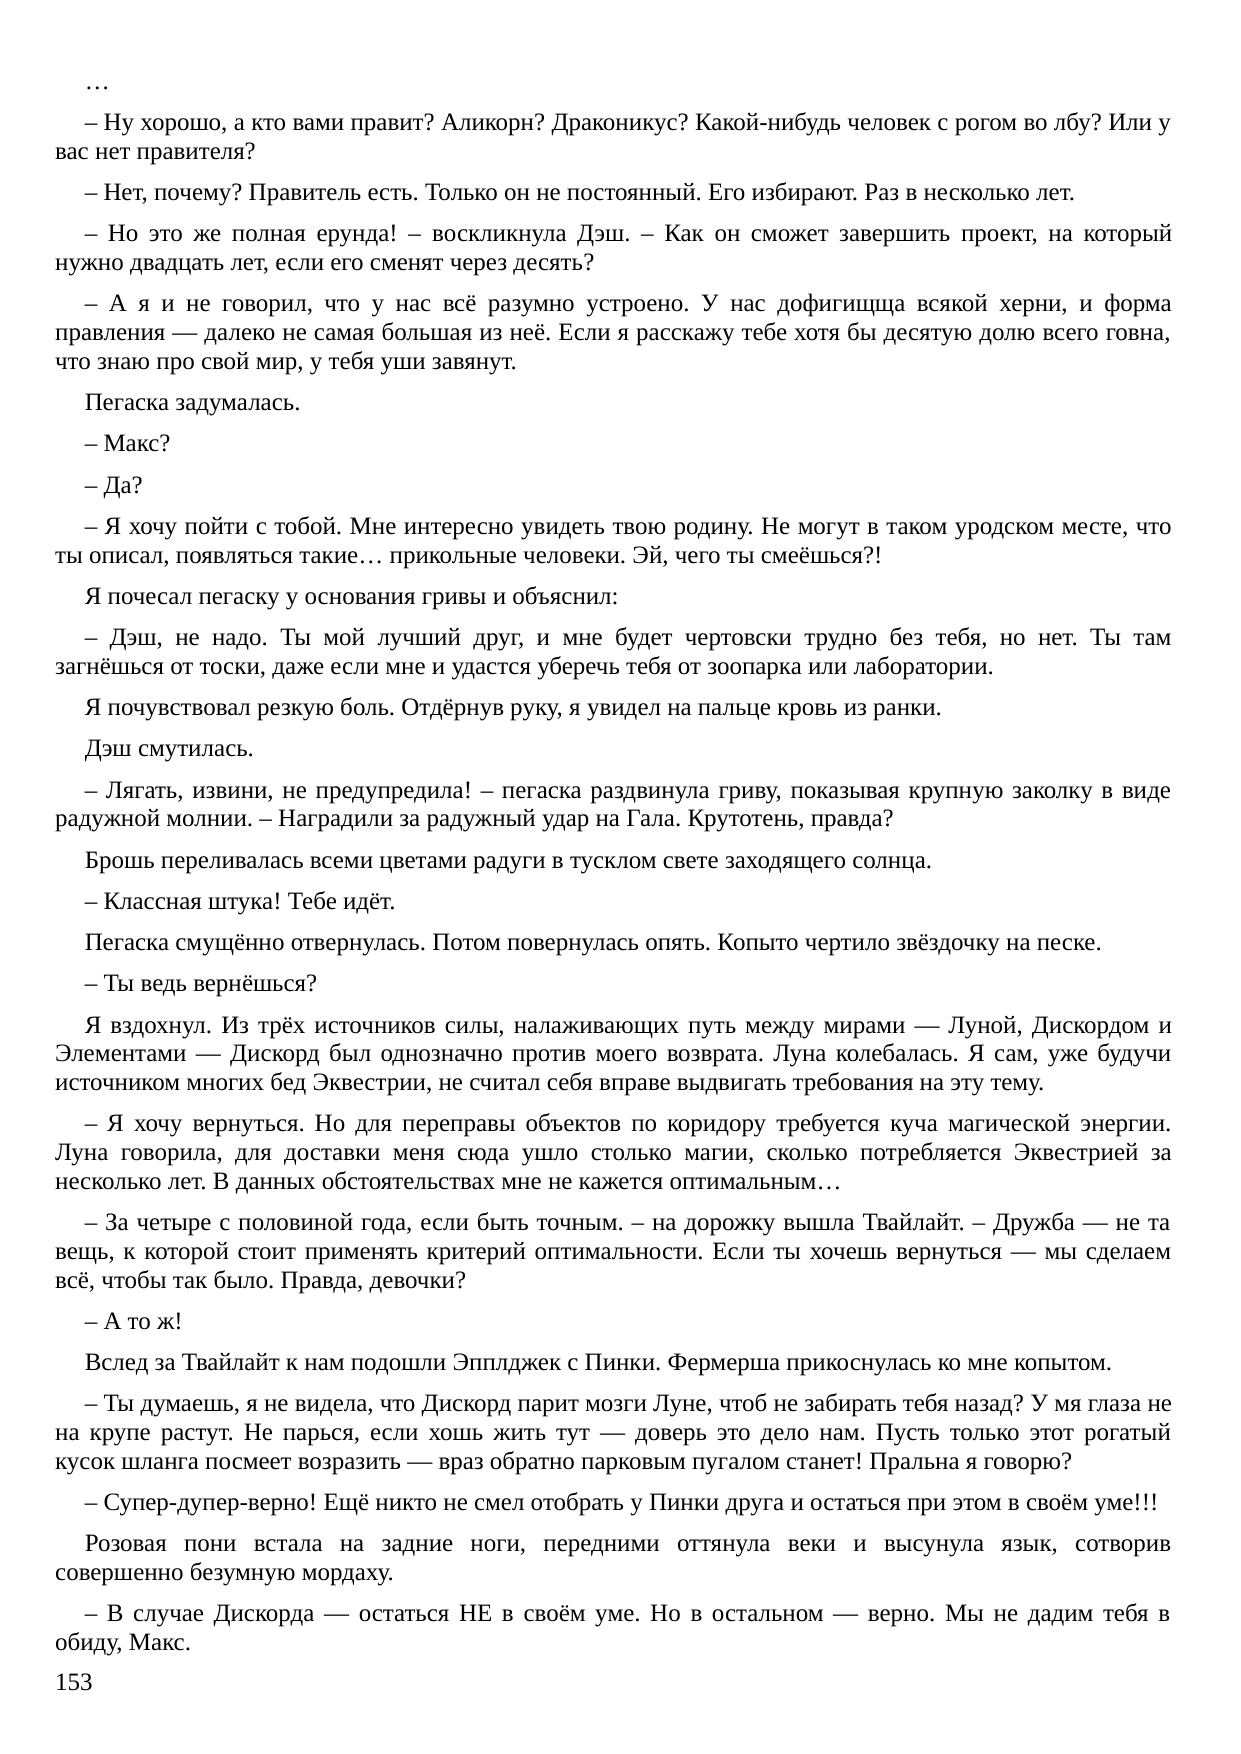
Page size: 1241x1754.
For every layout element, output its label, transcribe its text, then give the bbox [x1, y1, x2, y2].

text – Макс? [55, 428, 1173, 457]
text Я вздохнул. Из трёх источников силы, налаживающих путь между мирами — Луной, Дискордом и Элементами — Дискорд был однозначно против моего возврата. Луна колебалась. Я сам, уже будучи источником многих бед Эквестрии, не считал себя вправе выдвигать требования на эту тему. [55, 1010, 1173, 1096]
text – Ты ведь вернёшься? [55, 968, 1173, 997]
text – Я хочу пойти с тобой. Мне интересно увидеть твою родину. Не могут в таком уродском месте, что ты описал, появляться такие… прикольные человеки. Эй, чего ты смеёшься?! [55, 511, 1173, 568]
text – Дэш, не надо. Ты мой лучший друг, и мне будет чертовски трудно без тебя, но нет. Ты там загнёшься от тоски, даже если мне и удастся уберечь тебя от зоопарка или лаборатории. [55, 622, 1173, 680]
text – А то ж! [55, 1306, 1173, 1335]
text Я почувствовал резкую боль. Отдёрнув руку, я увидел на пальце кровь из ранки. [55, 692, 1173, 721]
text – За четыре с половиной года, если быть точным. – на дорожку вышла Твайлайт. – Дружба — не та вещь, к которой стоит применять критерий оптимальности. Если ты хочешь вернуться — мы сделаем всё, чтобы так было. Правда, девочки? [55, 1207, 1173, 1293]
text – Я хочу вернуться. Но для переправы объектов по коридору требуется куча магической энергии. Луна говорила, для доставки меня сюда ушло столько магии, сколько потребляется Эквестрией за несколько лет. В данных обстоятельствах мне не кажется оптимальным… [55, 1108, 1173, 1195]
text – Ну хорошо, а кто вами правит? Аликорн? Драконикус? Какой-нибудь человек с рогом во лбу? Или у вас нет правителя? [55, 107, 1173, 165]
text Розовая пони встала на задние ноги, передними оттянула веки и высунула язык, сотворив совершенно безумную мордаху. [55, 1528, 1173, 1586]
text – Ты думаешь, я не видела, что Дискорд парит мозги Луне, чтоб не забирать тебя назад? У мя глаза не на крупе растут. Не парься, если хошь жить тут — доверь это дело нам. Пусть только этот рогатый кусок шланга посмеет возразить — враз обратно парковым пугалом станет! Пральна я говорю? [55, 1388, 1173, 1475]
text Дэш смутилась. [55, 733, 1173, 762]
text – Да? [55, 470, 1173, 498]
text Пегаска смущённо отвернулась. Потом повернулась опять. Копыто чертило звёздочку на песке. [55, 927, 1173, 956]
text – Супер-дупер-верно! Ещё никто не смел отобрать у Пинки друга и остаться при этом в своём уме!!! [55, 1487, 1173, 1516]
text – Лягать, извини, не предупредила! – пегаска раздвинула гриву, показывая крупную заколку в виде радужной молнии. – Наградили за радужный удар на Гала. Крутотень, правда? [55, 775, 1173, 832]
text Брошь переливалась всеми цветами радуги в тусклом свете заходящего солнца. [55, 845, 1173, 873]
text Я почесал пегаску у основания гривы и объяснил: [55, 581, 1173, 610]
text Пегаска задумалась. [55, 387, 1173, 416]
text – Классная штука! Тебе идёт. [55, 886, 1173, 915]
text – Но это же полная ерунда! – воскликнула Дэш. – Как он сможет завершить проект, на который нужно двадцать лет, если его сменят через десять? [55, 218, 1173, 276]
text – А я и не говорил, что у нас всё разумно устроено. У нас дофигищща всякой херни, и форма правления — далеко не самая большая из неё. Если я расскажу тебе хотя бы десятую долю всего говна, что знаю про свой мир, у тебя уши завянут. [55, 288, 1173, 375]
text … [55, 66, 1173, 95]
text – В случае Дискорда — остаться НЕ в своём уме. Но в остальном — верно. Мы не дадим тебя в обиду, Макс. [55, 1598, 1173, 1656]
text Вслед за Твайлайт к нам подошли Эпплджек с Пинки. Фермерша прикоснулась ко мне копытом. [55, 1347, 1173, 1376]
text – Нет, почему? Правитель есть. Только он не постоянный. Его избирают. Раз в несколько лет. [55, 177, 1173, 206]
